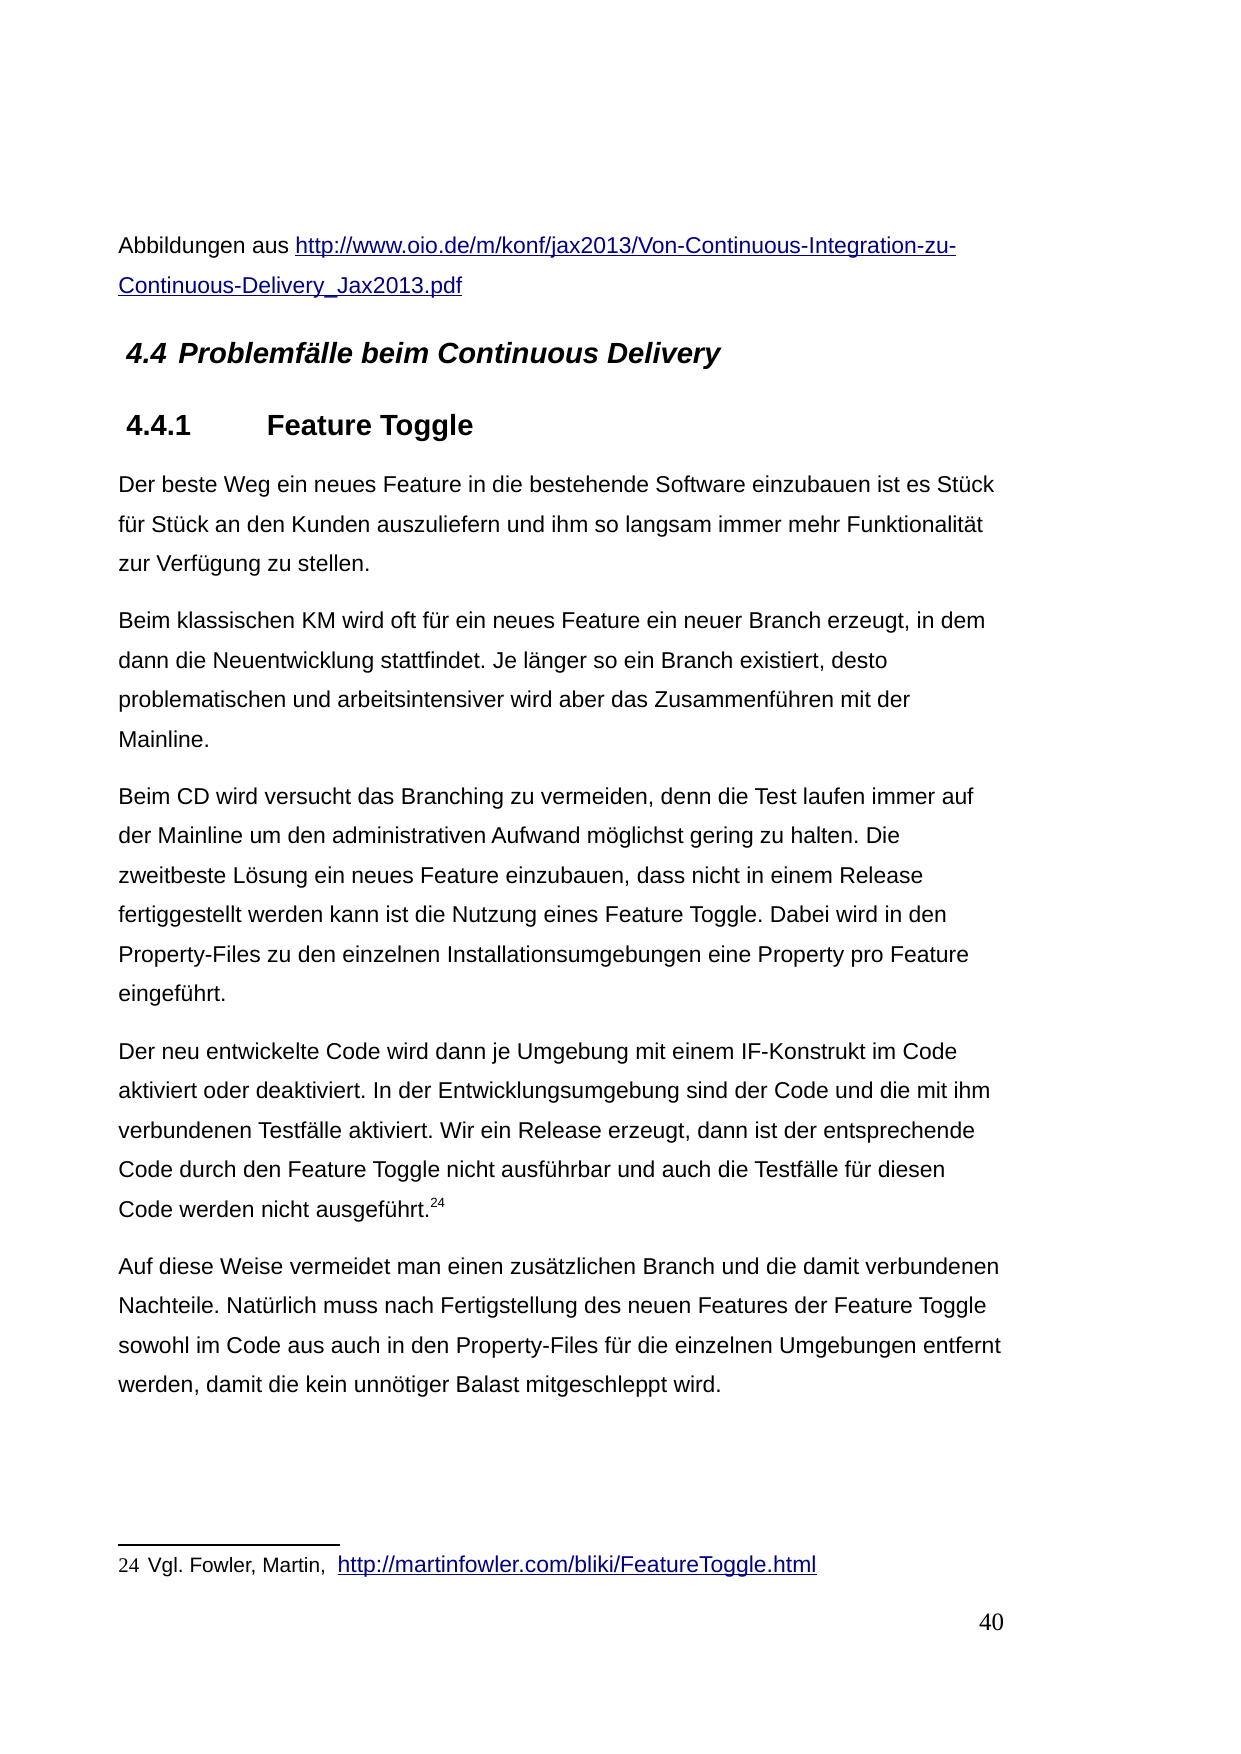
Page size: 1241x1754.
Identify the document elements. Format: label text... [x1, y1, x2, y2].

subtitle Feature Toggle [118, 407, 1004, 441]
text Beim klassischen KM wird oft für ein neues Feature ein neuer Branch erzeugt, in dem dann die Neuentwicklung stattfindet. Je länger so ein Branch existiert, desto problematischen und arbeitsintensiver wird aber das Zusammenführen mit der Mainline. [118, 607, 1004, 752]
text Abbildungen aus http://www.oio.de/m/konf/jax2013/Von-Continuous-Integration-zu-Continuous-Delivery_Jax2013.pdf [118, 232, 1004, 298]
text Vgl. Fowler, Martin, http://martinfowler.com/bliki/FeatureToggle.html [118, 1551, 1004, 1578]
text Der beste Weg ein neues Feature in die bestehende Software einzubauen ist es Stück für Stück an den Kunden auszuliefern und ihm so langsam immer mehr Funktionalität zur Verfügung zu stellen. [118, 471, 1004, 577]
text Auf diese Weise vermeidet man einen zusätzlichen Branch und die damit verbundenen Nachteile. Natürlich muss nach Fertigstellung des neuen Features der Feature Toggle sowohl im Code aus auch in den Property-Files für die einzelnen Umgebungen entfernt werden, damit die kein unnötiger Balast mitgeschleppt wird. [118, 1253, 1004, 1397]
text Der neu entwickelte Code wird dann je Umgebung mit einem IF-Konstrukt im Code aktiviert oder deaktiviert. In der Entwicklungsumgebung sind der Code und die mit ihm verbundenen Testfälle aktiviert. Wir ein Release erzeugt, dann ist der entsprechende Code durch den Feature Toggle nicht ausführbar und auch die Testfälle für diesen Code werden nicht ausgeführt. [118, 1038, 1004, 1222]
text Beim CD wird versucht das Branching zu vermeiden, denn die Test laufen immer auf der Mainline um den administrativen Aufwand möglichst gering zu halten. Die zweitbeste Lösung ein neues Feature einzubauen, dass nicht in einem Release fertiggestellt werden kann ist die Nutzung eines Feature Toggle. Dabei wird in den Property-Files zu den einzelnen Installationsumgebungen eine Property pro Feature eingeführt. [118, 783, 1004, 1007]
subtitle Problemfälle beim Continuous Delivery [118, 336, 1004, 370]
